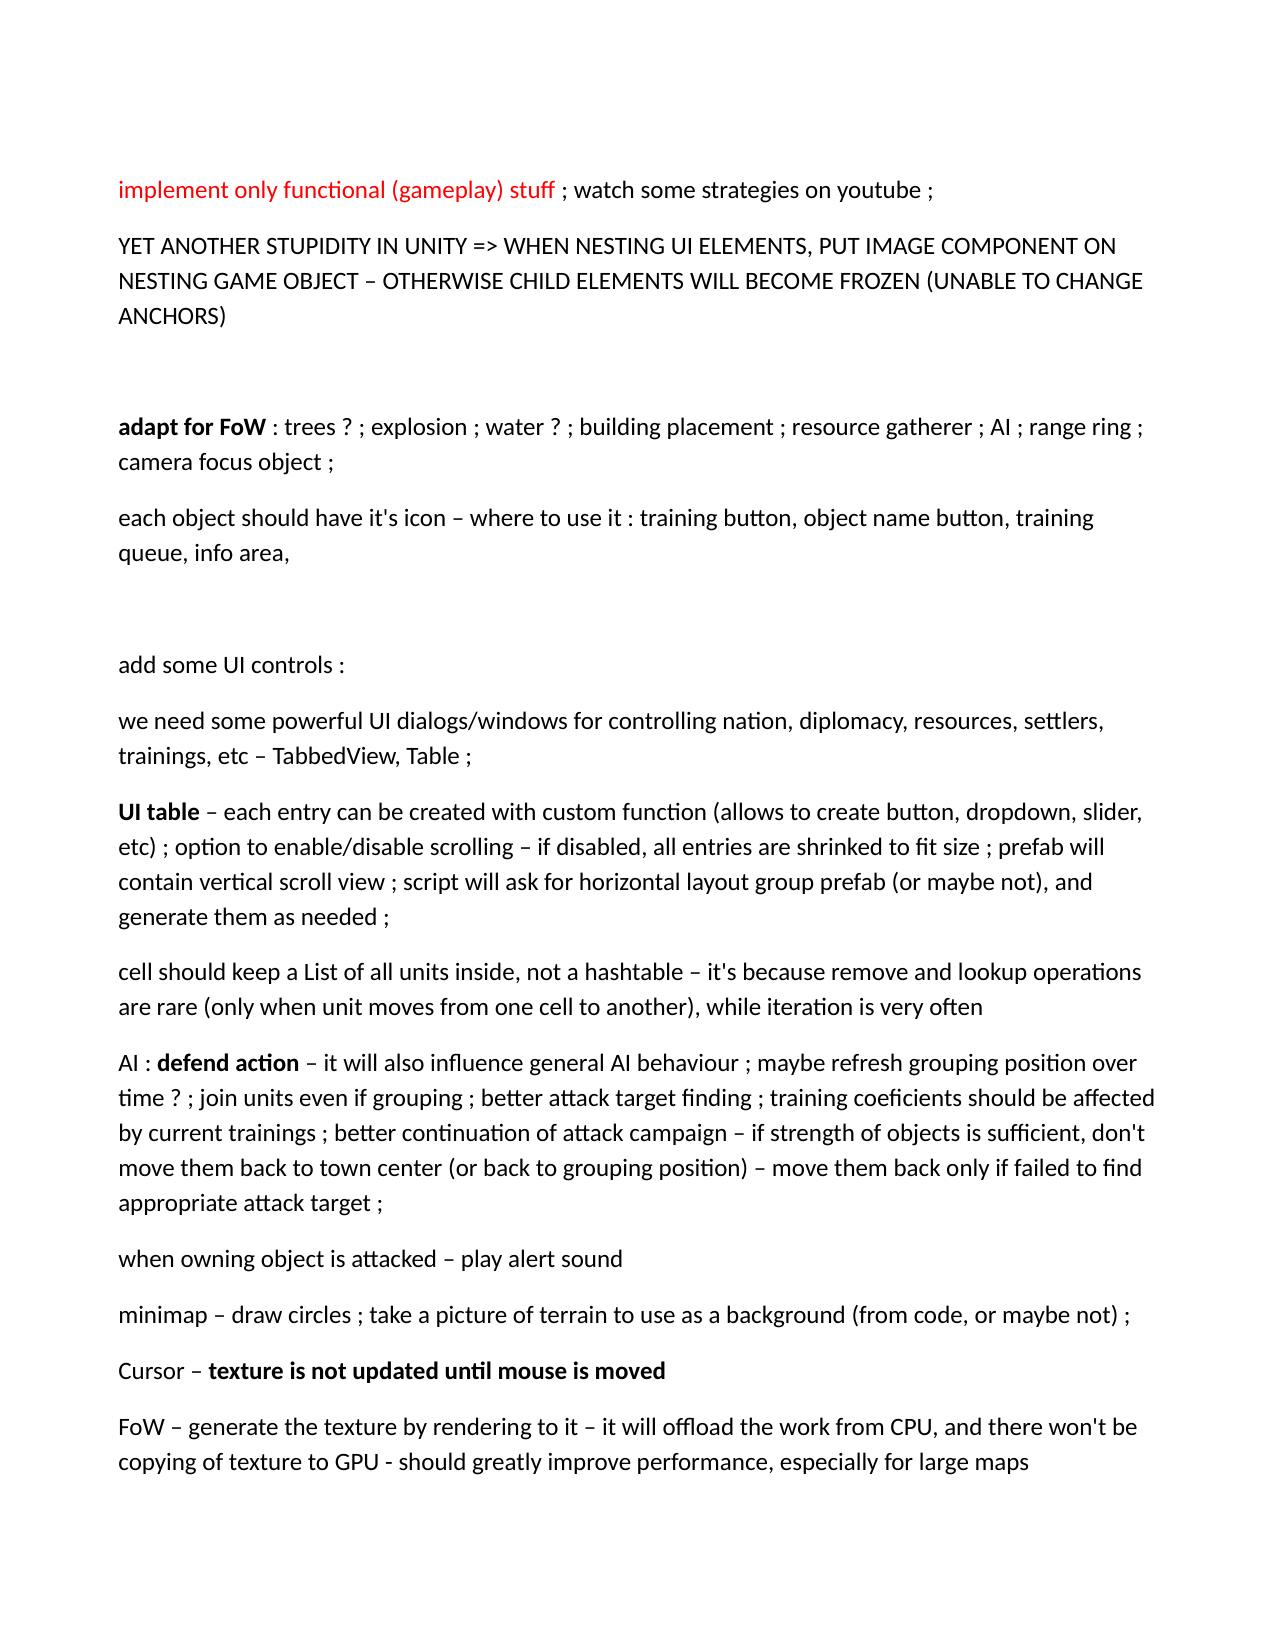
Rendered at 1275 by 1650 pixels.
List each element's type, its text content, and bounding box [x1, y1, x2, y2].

text FoW – generate the texture by rendering to it – it will offload the work from CPU, and there won't be copying of texture to GPU - should greatly improve performance, especially for large maps [118, 1411, 1157, 1476]
text adapt for FoW : trees ? ; explosion ; water ? ; building placement ; resource gatherer ; AI ; range ring ; camera focus object ; [118, 411, 1157, 477]
text each object should have it's icon – where to use it : training button, object name button, training queue, info area, [118, 502, 1157, 568]
text UI table – each entry can be created with custom function (allows to create button, dropdown, slider, etc) ; option to enable/disable scrolling – if disabled, all entries are shrinked to fit size ; prefab will contain vertical scroll view ; script will ask for horizontal layout group prefab (or maybe not), and generate them as needed ; [118, 796, 1157, 931]
text AI : defend action – it will also influence general AI behaviour ; maybe refresh grouping position over time ? ; join units even if grouping ; better attack target finding ; training coeficients should be affected by current trainings ; better continuation of attack campaign – if strength of objects is sufficient, don't move them back to town center (or back to grouping position) – move them back only if failed to find appropriate attack target ; [118, 1047, 1157, 1218]
text implement only functional (gameplay) stuff ; watch some strategies on youtube ; [118, 174, 1157, 204]
text when owning object is attacked – play alert sound [118, 1243, 1157, 1274]
text YET ANOTHER STUPIDITY IN UNITY => WHEN NESTING UI ELEMENTS, PUT IMAGE COMPONENT ON NESTING GAME OBJECT – OTHERWISE CHILD ELEMENTS WILL BECOME FROZEN (UNABLE TO CHANGE ANCHORS) [118, 230, 1157, 330]
text minimap – draw circles ; take a picture of terrain to use as a background (from code, or maybe not) ; [118, 1299, 1157, 1329]
text we need some powerful UI dialogs/windows for controlling nation, diplomacy, resources, settlers, trainings, etc – TabbedView, Table ; [118, 705, 1157, 770]
text Cursor – texture is not updated until mouse is moved [118, 1355, 1157, 1385]
text cell should keep a List of all units inside, not a hashtable – it's because remove and lookup operations are rare (only when unit moves from one cell to another), while iteration is very often [118, 956, 1157, 1022]
text add some UI controls : [118, 649, 1157, 679]
